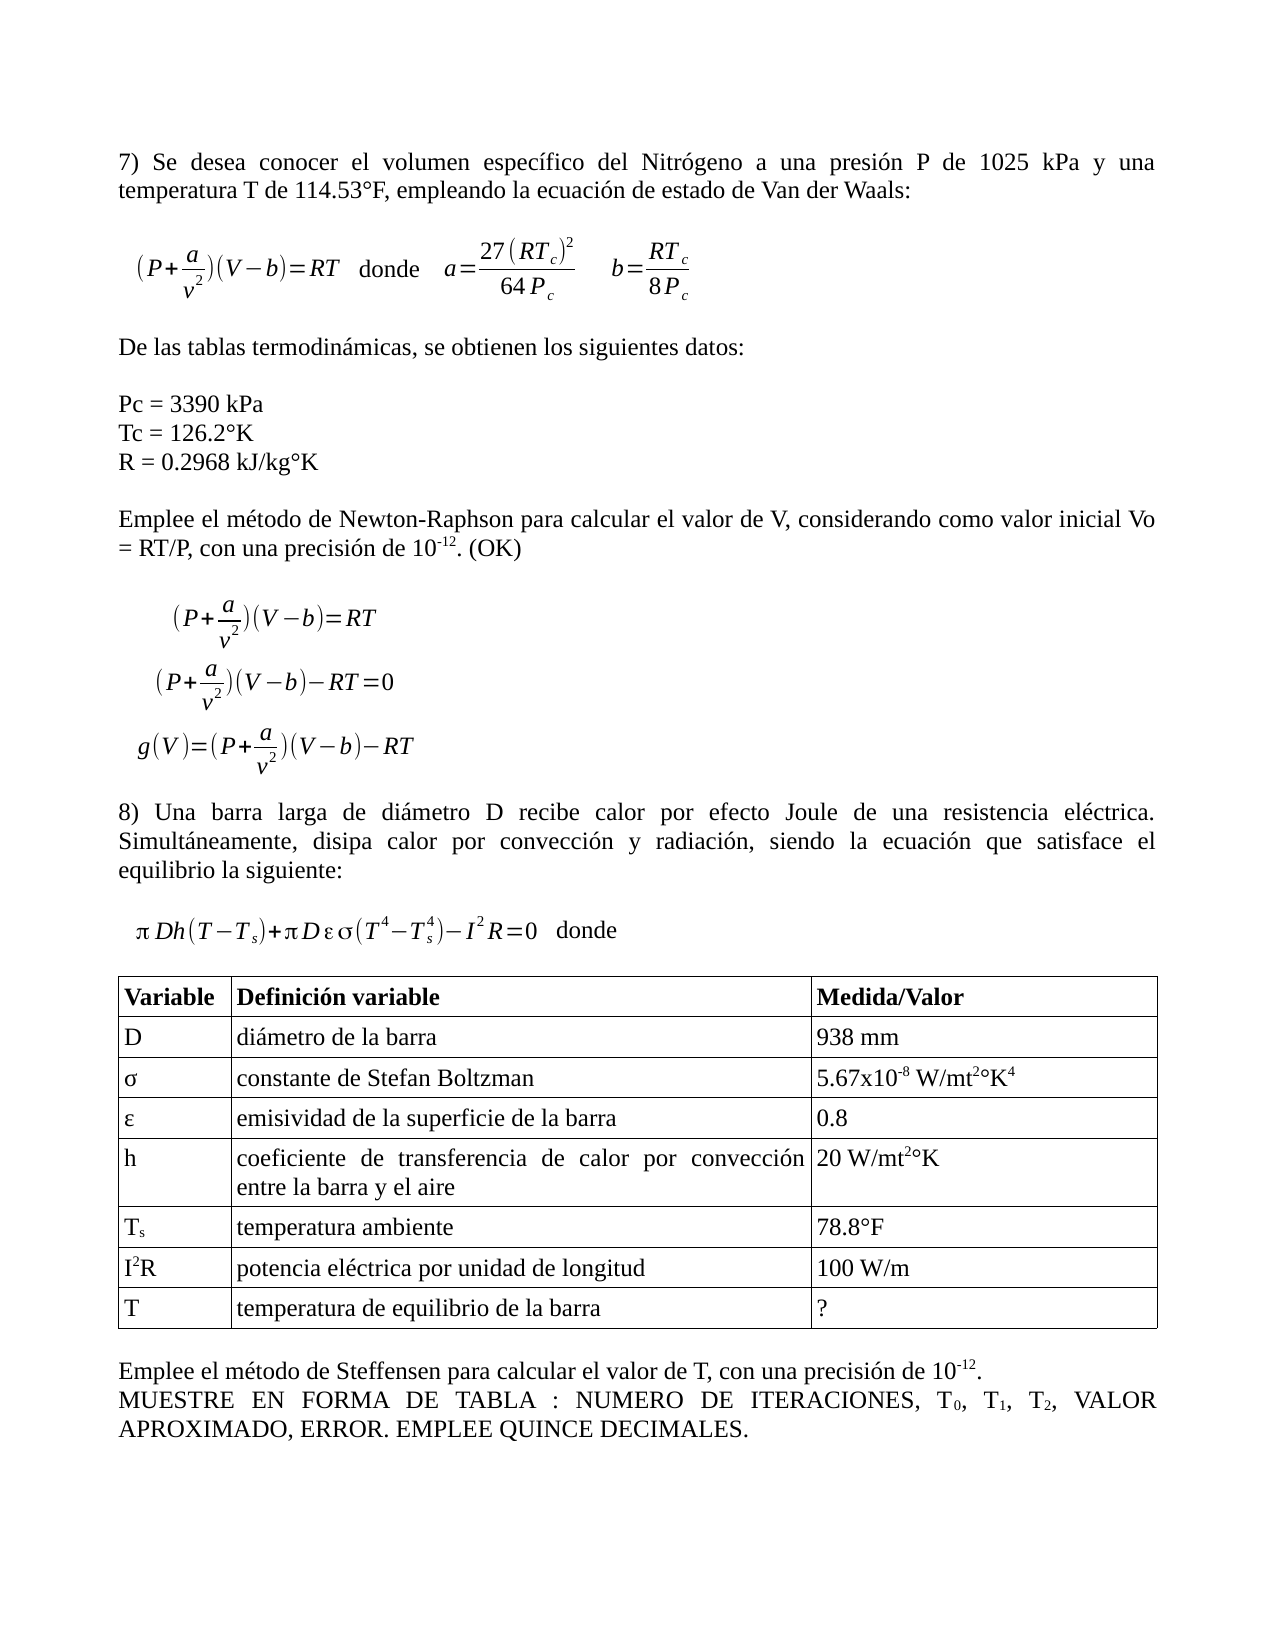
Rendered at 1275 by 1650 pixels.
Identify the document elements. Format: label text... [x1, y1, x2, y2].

table_header Variable [119, 977, 231, 1016]
table_cell diámetro de la barra [232, 1017, 811, 1057]
table_header Definición variable [232, 977, 811, 1016]
table_cell h [119, 1139, 231, 1206]
text Emplee el método de Steffensen para calcular el valor de T, con una precisión de 10-12. [118, 1356, 1157, 1385]
text 7) Se desea conocer el volumen específico del Nitrógeno a una presión P de 1025 kPa y una temperatura T de 114.53°F, empleando la ecuación de estado de Van der Waals: [118, 147, 1157, 204]
table_cell D [119, 1017, 231, 1057]
table_cell ε [119, 1098, 231, 1137]
text De las tablas termodinámicas, se obtienen los siguientes datos: [118, 332, 1157, 361]
text R = 0.2968 kJ/kg°K [118, 447, 1157, 476]
table_cell 78.8°F [812, 1207, 1157, 1247]
table_cell potencia eléctrica por unidad de longitud [232, 1248, 811, 1287]
table_cell constante de Stefan Boltzman [232, 1058, 811, 1097]
table_cell 100 W/m [812, 1248, 1157, 1287]
text Emplee el método de Newton-Raphson para calcular el valor de V, considerando como valor inicial Vo = RT/P, con una precisión de 10-12. (OK) [118, 504, 1157, 562]
table_cell temperatura de equilibrio de la barra [232, 1288, 811, 1327]
text Pc = 3390 kPa [118, 389, 1157, 418]
table_cell temperatura ambiente [232, 1207, 811, 1247]
text donde [118, 912, 1157, 947]
table_header Medida/Valor [812, 977, 1157, 1016]
text donde [118, 233, 1157, 303]
text MUESTRE EN FORMA DE TABLA : NUMERO DE ITERACIONES, T0, T1, T2, VALOR APROXIMADO, ERROR. EMPLEE QUINCE DECIMALES. [118, 1385, 1157, 1442]
table_cell 938 mm [812, 1017, 1157, 1057]
table_cell T [119, 1288, 231, 1327]
table_cell 0.8 [812, 1098, 1157, 1137]
table_cell σ [119, 1058, 231, 1097]
table_cell I2R [119, 1248, 231, 1287]
text Tc = 126.2°K [118, 418, 1157, 447]
table_cell emisividad de la superficie de la barra [232, 1098, 811, 1137]
table_cell coeficiente de transferencia de calor por convección entre la barra y el aire [232, 1139, 811, 1206]
table_cell Ts [119, 1207, 231, 1247]
table_cell 20 W/mt2°K [812, 1139, 1157, 1206]
text 8) Una barra larga de diámetro D recibe calor por efecto Joule de una resistencia eléctrica. Simultáneamente, disipa calor por convección y radiación, siendo la ecuación que satisface el equilibrio la siguiente: [118, 797, 1157, 884]
table_cell 5.67x10-8 W/mt2°K4 [812, 1058, 1157, 1097]
table_cell ? [812, 1288, 1157, 1327]
